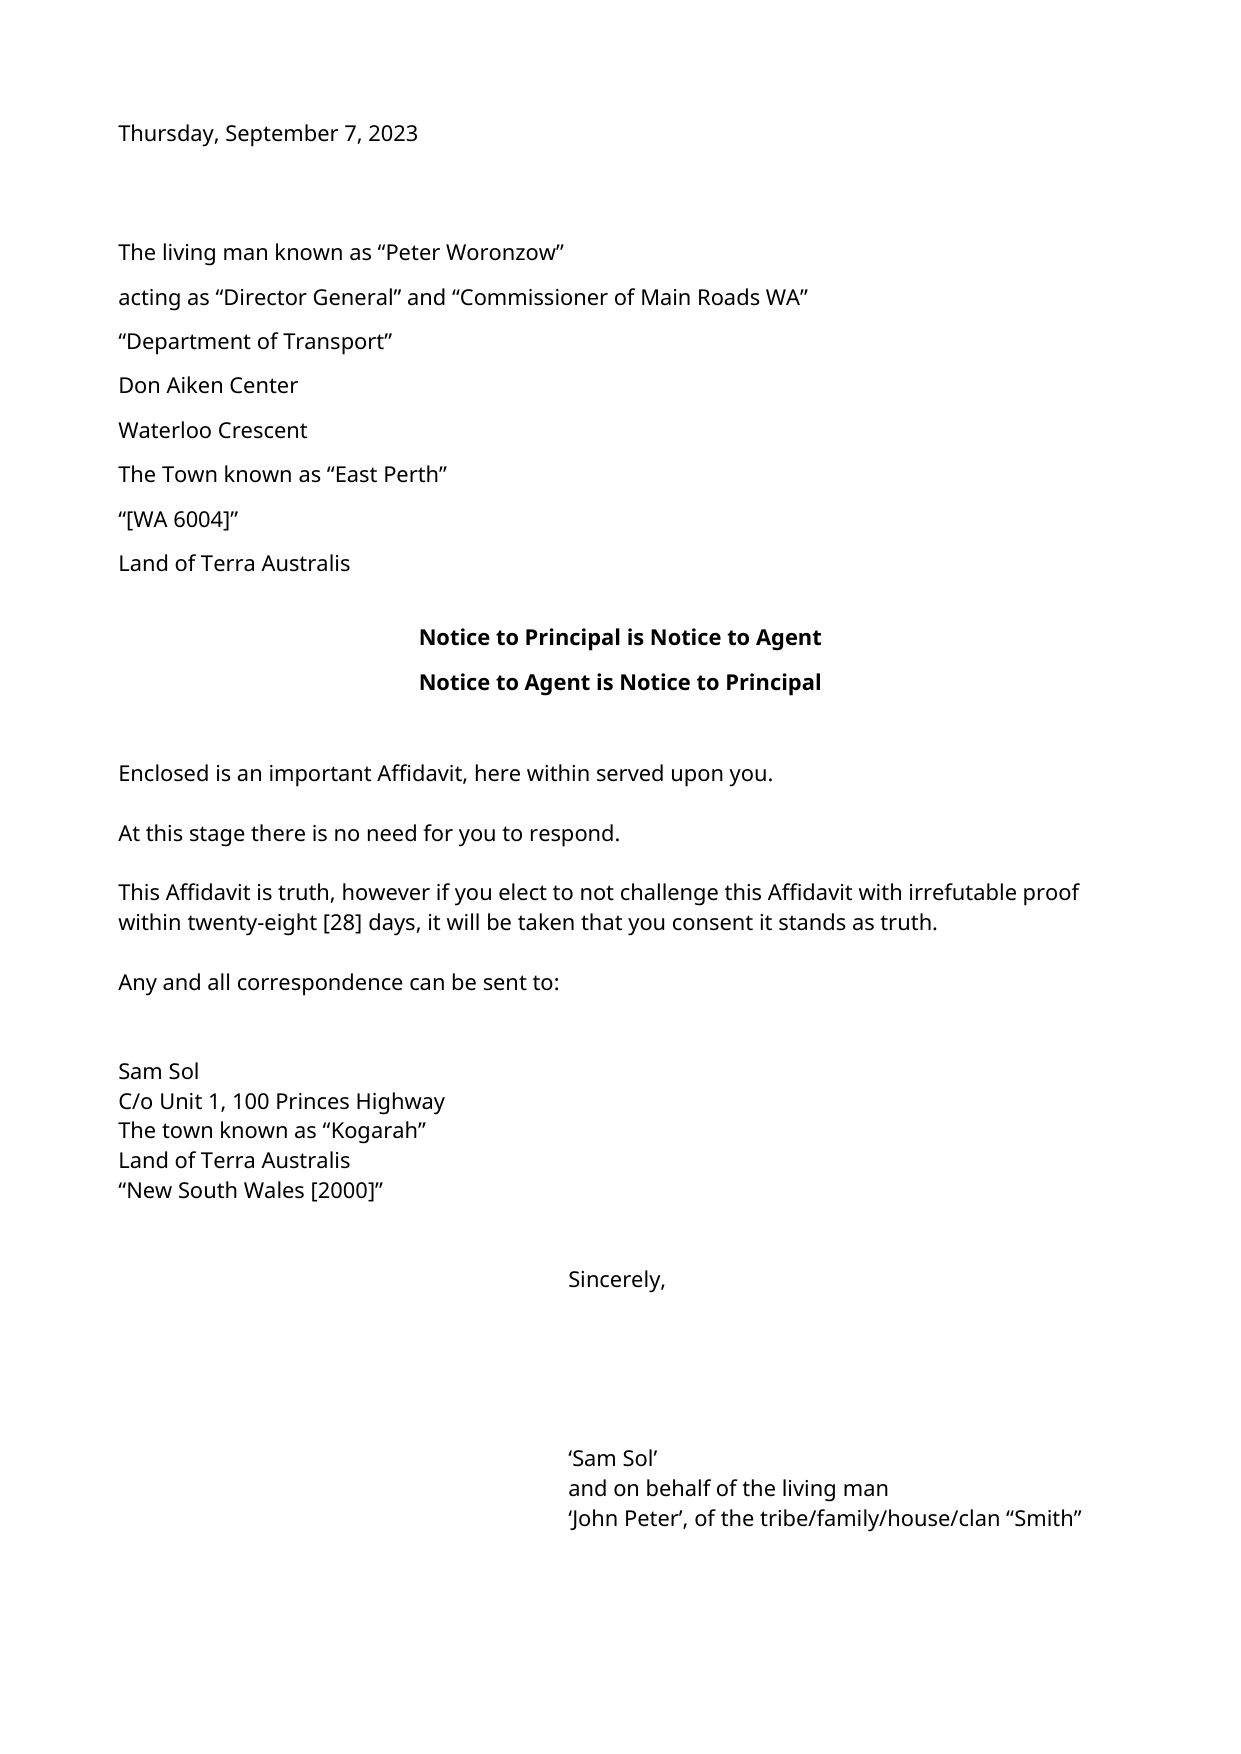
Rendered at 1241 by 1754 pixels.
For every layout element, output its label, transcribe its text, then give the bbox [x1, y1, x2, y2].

text The living man known as “Peter Woronzow” [118, 237, 1122, 267]
text Notice to Principal is Notice to Agent [118, 622, 1122, 652]
text C/o Unit 1, 100 Princes Highway [118, 1086, 1122, 1115]
text “Department of Transport” [118, 326, 1122, 356]
text ‘John Peter’, of the tribe/family/house/clan “Smith” [568, 1503, 1122, 1532]
text Land of Terra Australis [118, 548, 1122, 578]
text Don Aiken Center [118, 370, 1122, 400]
text Any and all correspondence can be sent to: [118, 966, 1122, 996]
text Sincerely, [568, 1264, 1122, 1294]
text Sam Sol [118, 1056, 1122, 1086]
text Notice to Agent is Notice to Principal [118, 666, 1122, 696]
text Enclosed is an important Affidavit, here within served upon you. [118, 758, 1122, 788]
text ‘Sam Sol’ [568, 1443, 1122, 1473]
text This Affidavit is truth, however if you elect to not challenge this Affidavit with irrefutable proof within twenty-eight [28] days, it will be taken that you consent it stands as truth. [118, 877, 1122, 937]
text Land of Terra Australis [118, 1145, 1122, 1175]
text Thursday, September 7, 2023 [118, 118, 1122, 148]
text At this stage there is no need for you to respond. [118, 817, 1122, 847]
text and on behalf of the living man [568, 1473, 1122, 1503]
text “New South Wales [2000]” [118, 1175, 1122, 1205]
text The town known as “Kogarah” [118, 1115, 1122, 1145]
text The Town known as “East Perth” [118, 459, 1122, 489]
text Waterloo Crescent [118, 415, 1122, 444]
text acting as “Director General” and “Commissioner of Main Roads WA” [118, 282, 1122, 311]
text “[WA 6004]” [118, 503, 1122, 533]
